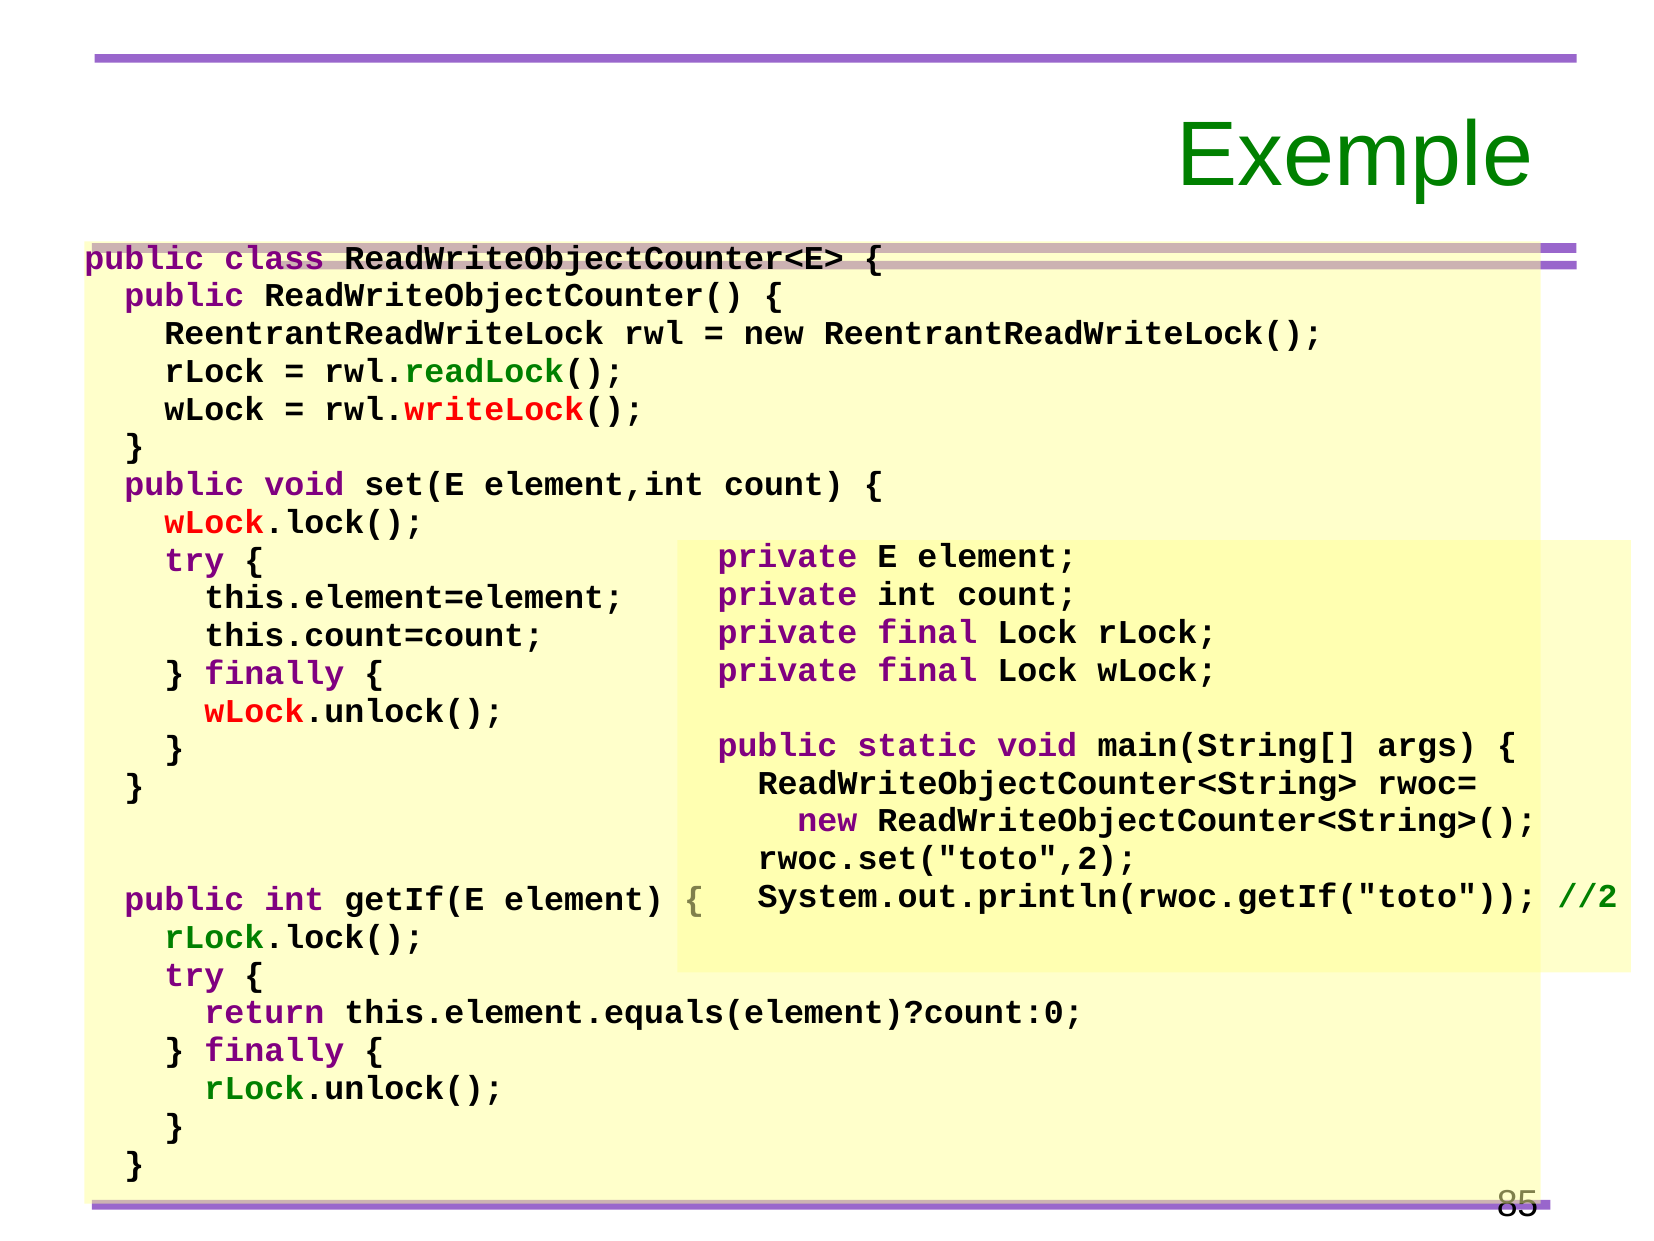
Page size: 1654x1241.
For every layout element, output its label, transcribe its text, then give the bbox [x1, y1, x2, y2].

text_box public class ReadWriteObjectCounter<E> { public ReadWriteObjectCounter() { ReentrantReadWriteLock rwl = new ReentrantReadWriteLock(); rLock = rwl.readLock(); wLock = rwl.writeLock(); } public void set(E element,int count) { wLock.lock(); try { this.element=element; this.count=count; } finally { wLock.unlock(); } } public int getIf(E element) { rLock.lock(); try { return this.element.equals(element)?count:0; } finally { rLock.unlock(); } } [84, 241, 1541, 1204]
title Exemple [121, 49, 1534, 241]
text_box private E element; private int count; private final Lock rLock; private final Lock wLock; public static void main(String[] args) { ReadWriteObjectCounter<String> rwoc= new ReadWriteObjectCounter<String>(); rwoc.set("toto",2); System.out.println(rwoc.getIf("toto")); //2 [677, 540, 1631, 973]
